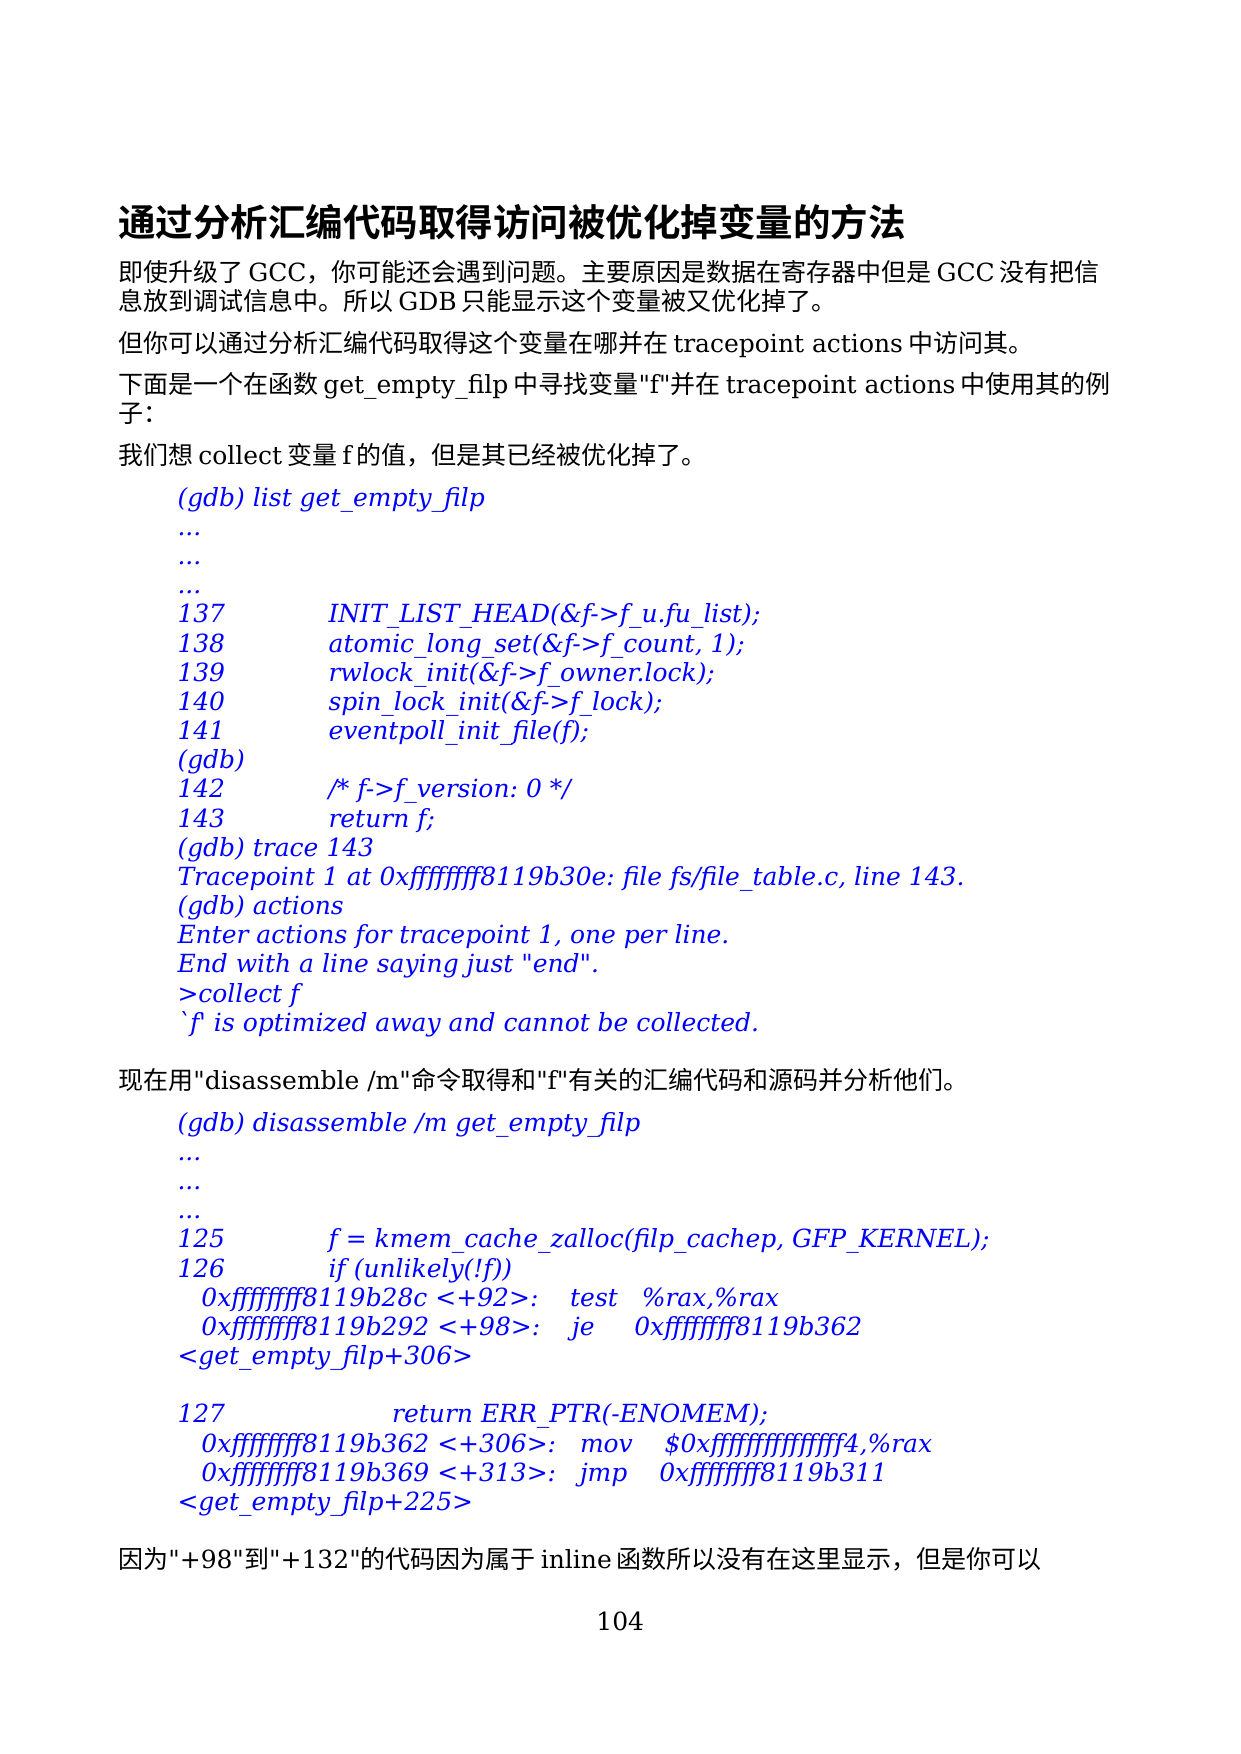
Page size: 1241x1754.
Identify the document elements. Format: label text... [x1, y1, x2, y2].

text 因为"+98"到"+132"的代码因为属于inline函数所以没有在这里显示，但是你可以 [118, 1545, 1122, 1574]
text ... [177, 1166, 1063, 1195]
text (gdb) disassemble /m get_empty_filp [177, 1108, 1063, 1137]
text ... [177, 541, 1063, 570]
text 现在用"disassemble /m"命令取得和"f"有关的汇编代码和源码并分析他们。 [118, 1066, 1122, 1095]
text 0xffffffff8119b292 <+98>: je 0xffffffff8119b362 <get_empty_filp+306> [177, 1312, 1063, 1370]
text 143 return f; [177, 804, 1063, 833]
text Tracepoint 1 at 0xffffffff8119b30e: file fs/file_table.c, line 143. [177, 862, 1063, 891]
text `f' is optimized away and cannot be collected. [177, 1008, 1063, 1037]
text (gdb) list get_empty_filp [177, 483, 1063, 512]
text 137 INIT_LIST_HEAD(&f->f_u.fu_list); [177, 599, 1063, 629]
text ... [177, 1137, 1063, 1166]
text 141 eventpoll_init_file(f); [177, 716, 1063, 745]
text 138 atomic_long_set(&f->f_count, 1); [177, 629, 1063, 658]
text ... [177, 1195, 1063, 1224]
subtitle 通过分析汇编代码取得访问被优化掉变量的方法 [118, 202, 1122, 245]
text 139 rwlock_init(&f->f_owner.lock); [177, 658, 1063, 687]
text 125 f = kmem_cache_zalloc(filp_cachep, GFP_KERNEL); [177, 1224, 1063, 1254]
text 126 if (unlikely(!f)) [177, 1254, 1063, 1283]
text 我们想collect变量f的值，但是其已经被优化掉了。 [118, 441, 1122, 470]
text ... [177, 512, 1063, 541]
text 0xffffffff8119b28c <+92>: test %rax,%rax [177, 1283, 1063, 1312]
text End with a line saying just "end". [177, 949, 1063, 979]
text 但你可以通过分析汇编代码取得这个变量在哪并在tracepoint actions中访问其。 [118, 329, 1122, 358]
text Enter actions for tracepoint 1, one per line. [177, 920, 1063, 949]
text ... [177, 570, 1063, 599]
text 下面是一个在函数get_empty_filp中寻找变量"f"并在tracepoint actions中使用其的例子： [118, 370, 1122, 429]
text (gdb) [177, 745, 1063, 774]
text 142 /* f->f_version: 0 */ [177, 774, 1063, 804]
text 即使升级了GCC，你可能还会遇到问题。主要原因是数据在寄存器中但是GCC没有把信息放到调试信息中。所以GDB只能显示这个变量被又优化掉了。 [118, 258, 1122, 316]
text 127 return ERR_PTR(-ENOMEM); [177, 1399, 1063, 1429]
text (gdb) actions [177, 891, 1063, 920]
text 0xffffffff8119b369 <+313>: jmp 0xffffffff8119b311 <get_empty_filp+225> [177, 1458, 1063, 1516]
text 0xffffffff8119b362 <+306>: mov $0xfffffffffffffff4,%rax [177, 1429, 1063, 1458]
text >collect f [177, 979, 1063, 1008]
text (gdb) trace 143 [177, 833, 1063, 862]
text 140 spin_lock_init(&f->f_lock); [177, 687, 1063, 716]
